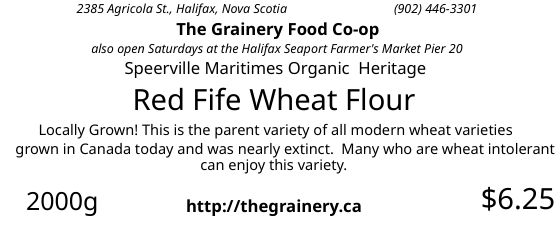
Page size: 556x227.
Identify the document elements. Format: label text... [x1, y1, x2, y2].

table_header 2385 Agricola St., Halifax, Nova Scotia (902) 446-3301 The Grainery Food Co-op also open Saturdays at the Halifax Seaport Farmer's Market Pier 20 [0, 0, 555, 57]
table_cell Speerville Maritimes Organic Heritage Red Fife Wheat Flour Locally Grown! This is the parent variety of all modern wheat varieties grown in Canada today and was nearly extinct. Many who are wheat intolerant can enjoy this variety. [0, 57, 555, 175]
table_cell 2000g [0, 175, 134, 218]
table_cell $6.25 [414, 175, 555, 218]
table_cell http://thegrainery.ca [134, 175, 413, 218]
